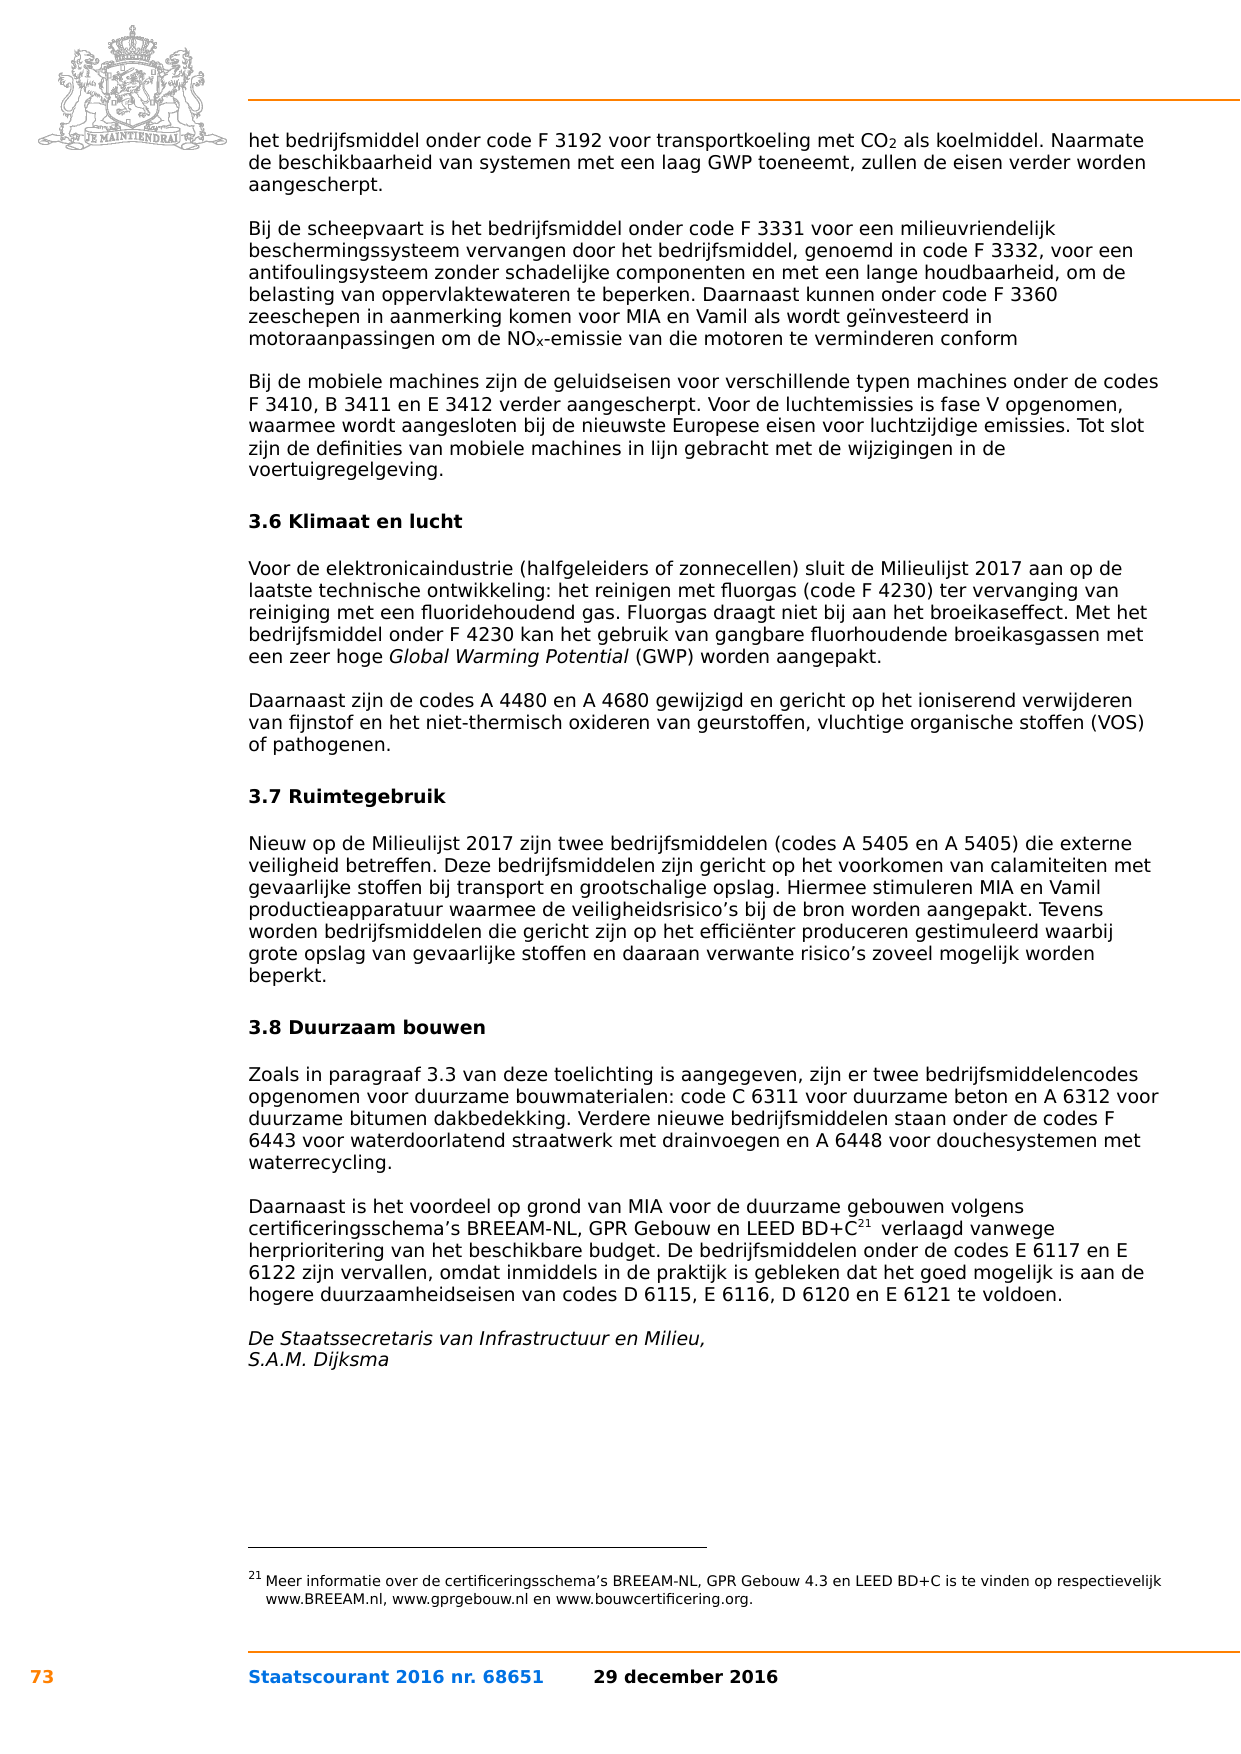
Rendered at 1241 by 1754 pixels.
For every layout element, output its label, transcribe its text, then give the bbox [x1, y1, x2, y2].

text Meer informatie over de certificeringsschema’s BREEAM-NL, GPR Gebouw 4.3 en LEED BD+C is te vinden op respectievelijk www.BREEAM.nl, www.gprgebouw.nl en www.bouwcertificering.org. [248, 1569, 1163, 1608]
text Zoals in paragraaf 3.3 van deze toelichting is aangegeven, zijn er twee bedrijfsmiddelencodes opgenomen voor duurzame bouwmaterialen: code C 6311 voor duurzame beton en A 6312 voor duurzame bitumen dakbedekking. Verdere nieuwe bedrijfsmiddelen staan onder de codes F 6443 voor waterdoorlatend straatwerk met drainvoegen en A 6448 voor douchesystemen met waterrecycling. [248, 1064, 1163, 1174]
subtitle 3.8 Duurzaam bouwen [248, 1017, 1163, 1039]
text Nieuw op de Milieulijst 2017 zijn twee bedrijfsmiddelen (codes A 5405 en A 5405) die externe veiligheid betreffen. Deze bedrijfsmiddelen zijn gericht op het voorkomen van calamiteiten met gevaarlijke stoffen bij transport en grootschalige opslag. Hiermee stimuleren MIA en Vamil productieapparatuur waarmee de veiligheidsrisico’s bij de bron worden aangepakt. Tevens worden bedrijfsmiddelen die gericht zijn op het efficiënter produceren gestimuleerd waarbij grote opslag van gevaarlijke stoffen en daaraan verwante risico’s zoveel mogelijk worden beperkt. [248, 833, 1163, 987]
text Daarnaast zijn de codes A 4480 en A 4680 gewijzigd en gericht op het ioniserend verwijderen van fijnstof en het niet-thermisch oxideren van geurstoffen, vluchtige organische stoffen (VOS) of pathogenen. [248, 690, 1163, 756]
picture [38, 25, 227, 150]
text Daarnaast is het voordeel op grond van MIA voor de duurzame gebouwen volgens certificeringsschema’s BREEAM-NL, GPR Gebouw en LEED BD+C verlaagd vanwege herprioritering van het beschikbare budget. De bedrijfsmiddelen onder de codes E 6117 en E 6122 zijn vervallen, omdat inmiddels in de praktijk is gebleken dat het goed mogelijk is aan de hogere duurzaamheidseisen van codes D 6115, E 6116, D 6120 en E 6121 te voldoen. [248, 1196, 1163, 1306]
text het bedrijfsmiddel onder code F 3192 voor transportkoeling met CO2 als koelmiddel. Naarmate de beschikbaarheid van systemen met een laag GWP toeneemt, zullen de eisen verder worden aangescherpt. [248, 130, 1163, 196]
text Bij de mobiele machines zijn de geluidseisen voor verschillende typen machines onder de codes F 3410, B 3411 en E 3412 verder aangescherpt. Voor de luchtemissies is fase V opgenomen, waarmee wordt aangesloten bij de nieuwste Europese eisen voor luchtzijdige emissies. Tot slot zijn de definities van mobiele machines in lijn gebracht met de wijzigingen in de voertuigregelgeving. [248, 371, 1163, 481]
subtitle 3.6 Klimaat en lucht [248, 511, 1163, 533]
text De Staatssecretaris van Infrastructuur en Milieu, S.A.M. Dijksma [248, 1327, 1163, 1371]
subtitle 3.7 Ruimtegebruik [248, 786, 1163, 808]
text Voor de elektronicaindustrie (halfgeleiders of zonnecellen) sluit de Milieulijst 2017 aan op de laatste technische ontwikkeling: het reinigen met fluorgas (code F 4230) ter vervanging van reiniging met een fluoridehoudend gas. Fluorgas draagt niet bij aan het broeikaseffect. Met het bedrijfsmiddel onder F 4230 kan het gebruik van gangbare fluorhoudende broeikasgassen met een zeer hoge Global Warming Potential (GWP) worden aangepakt. [248, 558, 1163, 668]
text Bij de scheepvaart is het bedrijfsmiddel onder code F 3331 voor een milieuvriendelijk beschermingssysteem vervangen door het bedrijfsmiddel, genoemd in code F 3332, voor een antifoulingsysteem zonder schadelijke componenten en met een lange houdbaarheid, om de belasting van oppervlaktewateren te beperken. Daarnaast kunnen onder code F 3360 zeeschepen in aanmerking komen voor MIA en Vamil als wordt geïnvesteerd in motoraanpassingen om de NOx-emissie van die motoren te verminderen conform [248, 218, 1163, 349]
